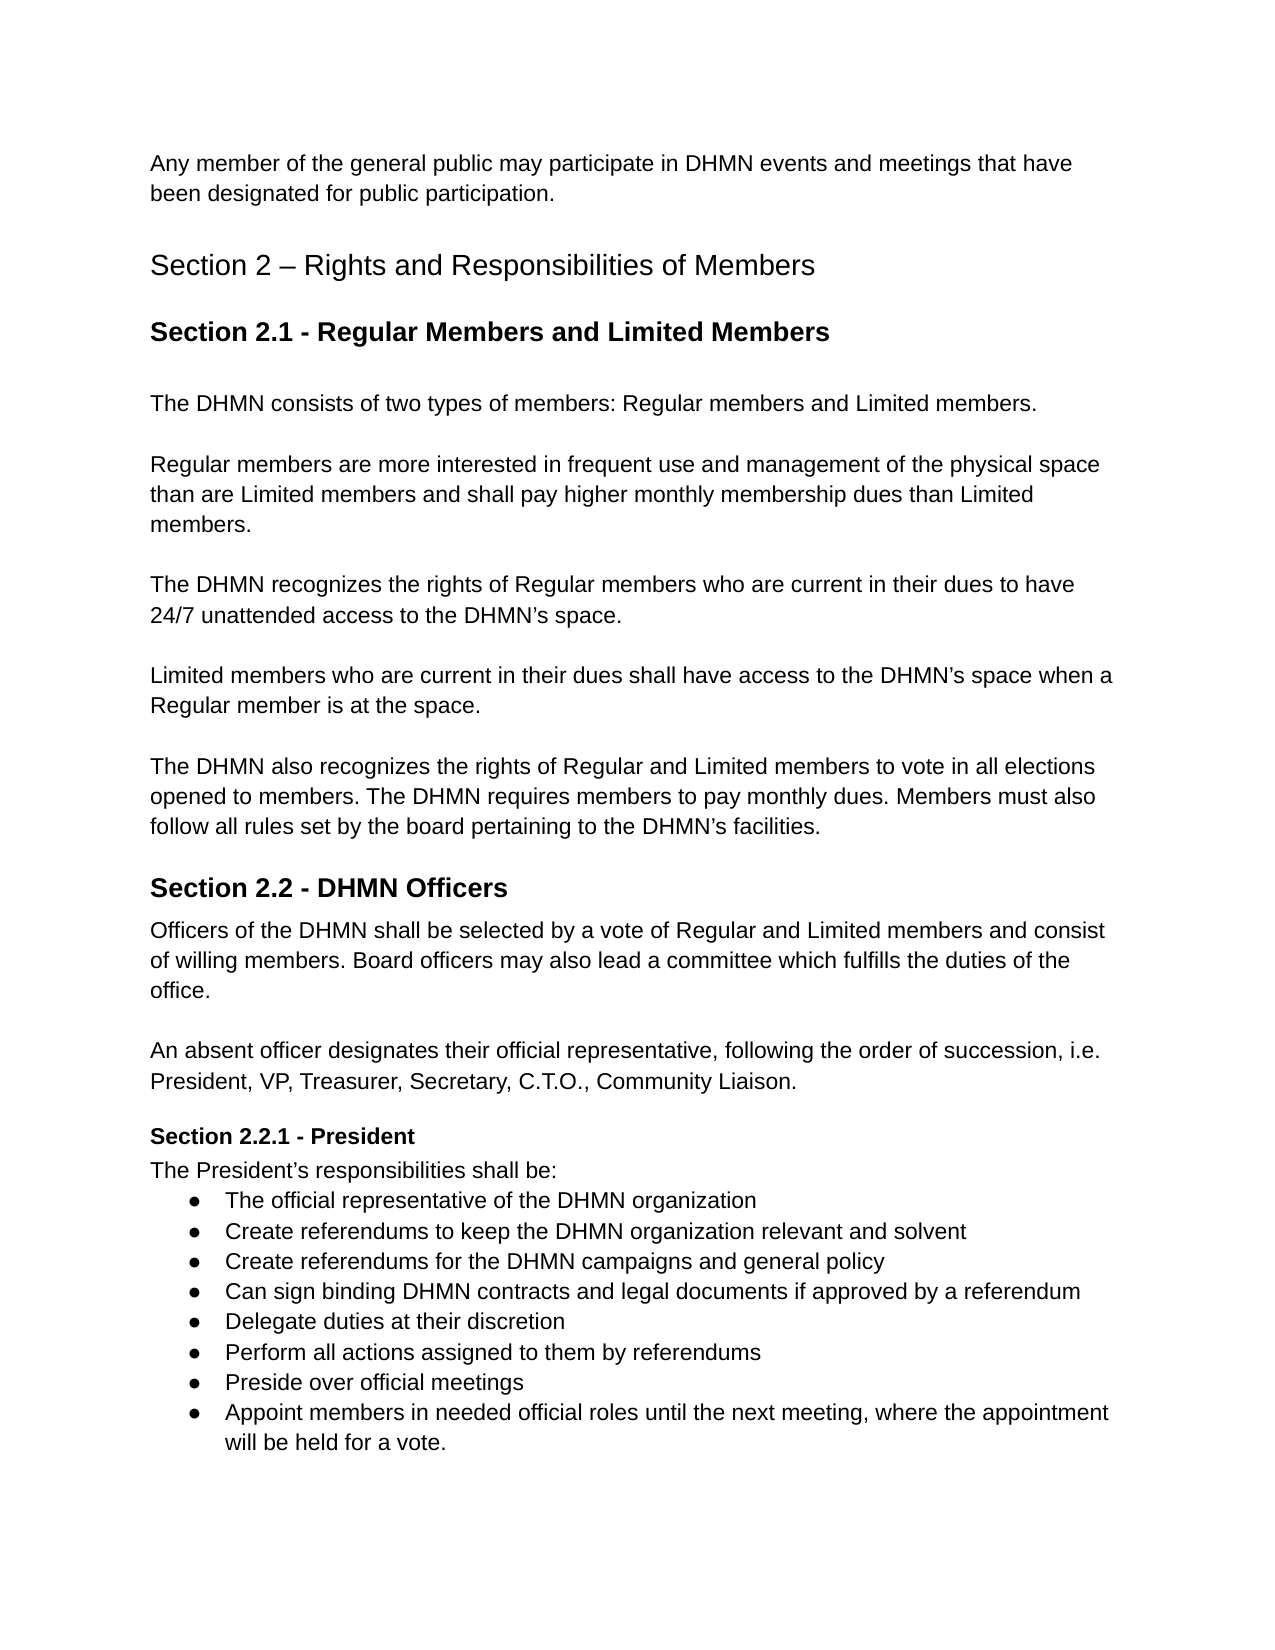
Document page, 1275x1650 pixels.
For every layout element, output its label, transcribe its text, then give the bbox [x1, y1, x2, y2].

text Regular members are more interested in frequent use and management of the physical space than are Limited members and shall pay higher monthly membership dues than Limited members. [150, 451, 1125, 537]
subtitle Section 2.2 - DHMN Officers [150, 872, 1125, 904]
subtitle Section 2 – Rights and Responsibilities of Members [150, 248, 1125, 281]
list Create referendums for the DHMN campaigns and general policy [225, 1248, 1125, 1274]
text An absent officer designates their official representative, following the order of succession, i.e. President, VP, Treasurer, Secretary, C.T.O., Community Liaison. [150, 1037, 1125, 1094]
text Officers of the DHMN shall be selected by a vote of Regular and Limited members and consist of willing members. Board officers may also lead a committee which fulfills the duties of the office. [150, 917, 1125, 1003]
text The President’s responsibilities shall be: [150, 1157, 1125, 1184]
text Limited members who are current in their dues shall have access to the DHMN’s space when a Regular member is at the space. [150, 662, 1125, 718]
subtitle Section 2.2.1 - President [150, 1123, 1125, 1149]
text The DHMN consists of two types of members: Regular members and Limited members. [150, 390, 1125, 416]
list Delegate duties at their discretion [225, 1308, 1125, 1335]
text The DHMN also recognizes the rights of Regular and Limited members to vote in all elections opened to members. The DHMN requires members to pay monthly dues. Members must also follow all rules set by the board pertaining to the DHMN’s facilities. [150, 753, 1125, 839]
text The DHMN recognizes the rights of Regular members who are current in their dues to have 24/7 unattended access to the DHMN’s space. [150, 571, 1125, 628]
list Preside over official meetings [225, 1369, 1125, 1395]
list Can sign binding DHMN contracts and legal documents if approved by a referendum [225, 1278, 1125, 1304]
list The official representative of the DHMN organization [187, 1187, 1125, 1214]
subtitle Section 2.1 - Regular Members and Limited Members [150, 316, 1125, 347]
list Create referendums to keep the DHMN organization relevant and solvent [225, 1218, 1125, 1244]
text Any member of the general public may participate in DHMN events and meetings that have been designated for public participation. [150, 150, 1125, 207]
list Perform all actions assigned to them by referendums [187, 1338, 1125, 1365]
list Appoint members in needed official roles until the next meeting, where the appointment will be held for a vote. [187, 1399, 1125, 1456]
